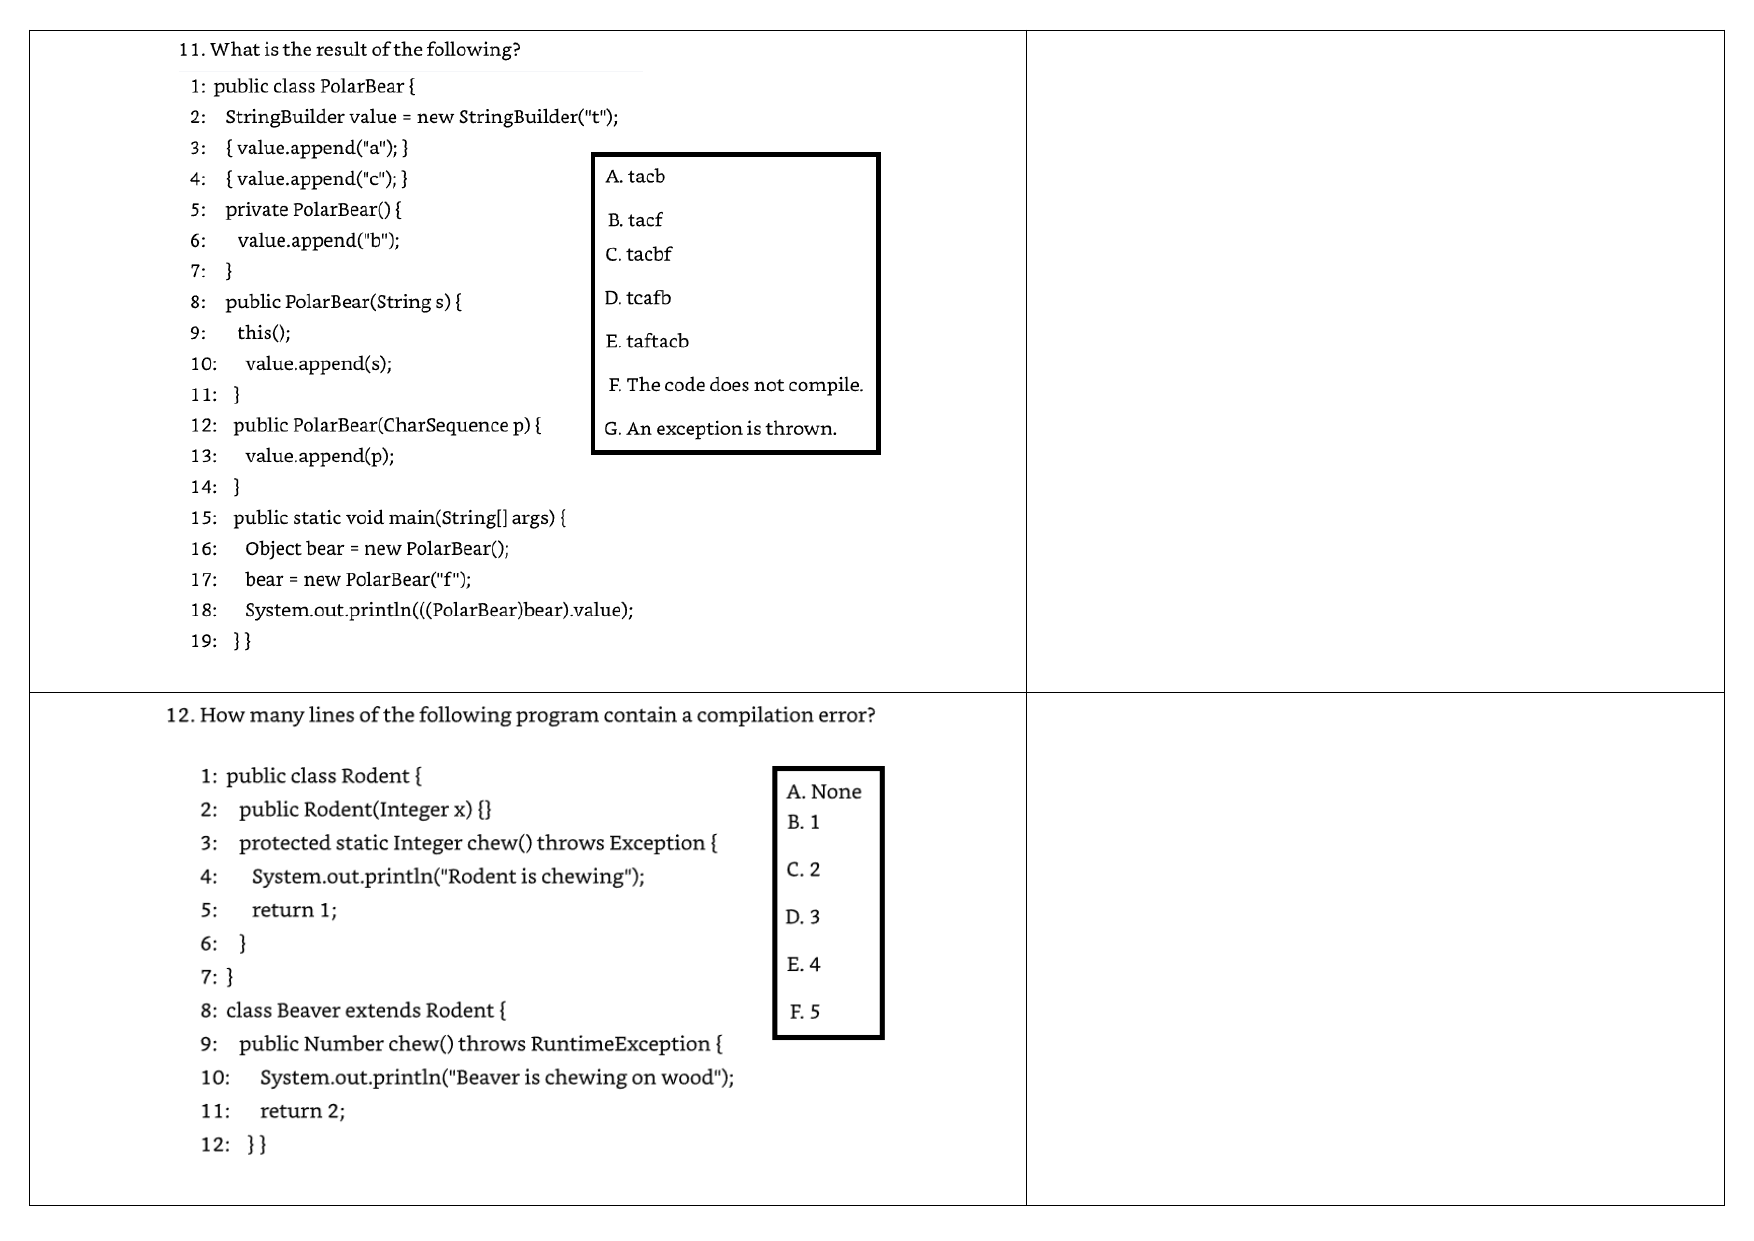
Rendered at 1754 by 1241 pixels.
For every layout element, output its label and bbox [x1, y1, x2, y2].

table_cell [30, 31, 1026, 692]
table_cell [1027, 693, 1724, 1205]
table_cell [30, 693, 1026, 1205]
picture [168, 36, 888, 658]
table_cell [1027, 31, 1724, 692]
picture [160, 698, 896, 1171]
